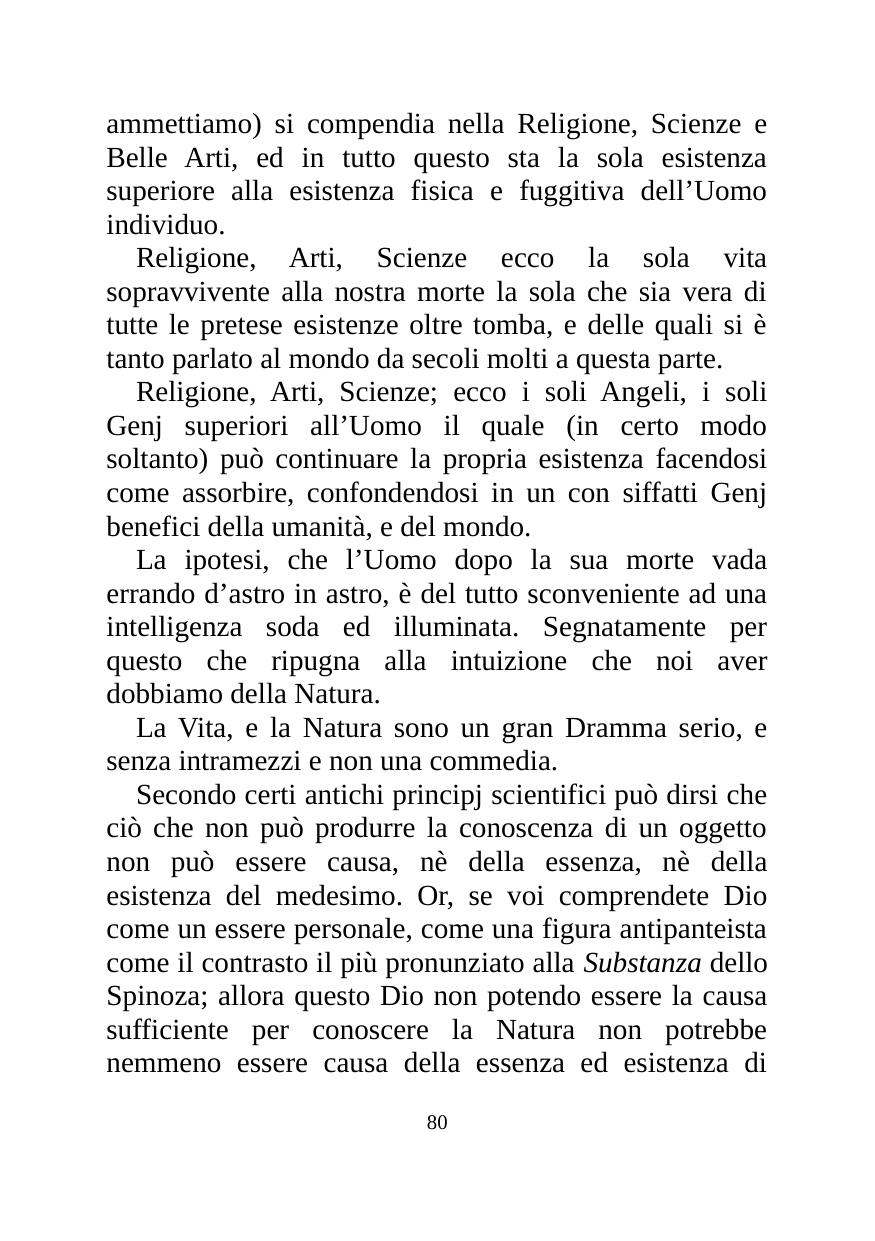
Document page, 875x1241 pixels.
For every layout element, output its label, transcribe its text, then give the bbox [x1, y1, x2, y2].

text ammettiamo) si compendia nella Religione, Scienze e Belle Arti, ed in tutto questo sta la sola esistenza superiore alla esistenza fisica e fuggitiva dell’Uomo individuo. [106, 106, 768, 240]
text Secondo certi antichi principj scientifici può dirsi che ciò che non può produrre la conoscenza di un oggetto non può essere causa, nè della essenza, nè della esistenza del medesimo. Or, se voi comprendete Dio come un essere personale, come una figura antipanteista come il contrasto il più pronunziato alla Substanza dello Spinoza; allora questo Dio non potendo essere la causa sufficiente per conoscere la Natura non potrebbe nemmeno essere causa della essenza ed esistenza di [106, 777, 768, 1079]
text La Vita, e la Natura sono un gran Dramma serio, e senza intramezzi e non una commedia. [106, 710, 768, 777]
text La ipotesi, che l’Uomo dopo la sua morte vada errando d’astro in astro, è del tutto sconveniente ad una intelligenza soda ed illuminata. Segnatamente per questo che ripugna alla intuizione che noi aver dobbiamo della Natura. [106, 542, 768, 710]
text Religione, Arti, Scienze; ecco i soli Angeli, i soli Genj superiori all’Uomo il quale (in certo modo soltanto) può continuare la propria esistenza facendosi come assorbire, confondendosi in un con siffatti Genj benefici della umanità, e del mondo. [106, 374, 768, 542]
text Religione, Arti, Scienze ecco la sola vita sopravvivente alla nostra morte la sola che sia vera di tutte le pretese esistenze oltre tomba, e delle quali si è tanto parlato al mondo da secoli molti a questa parte. [106, 240, 768, 374]
